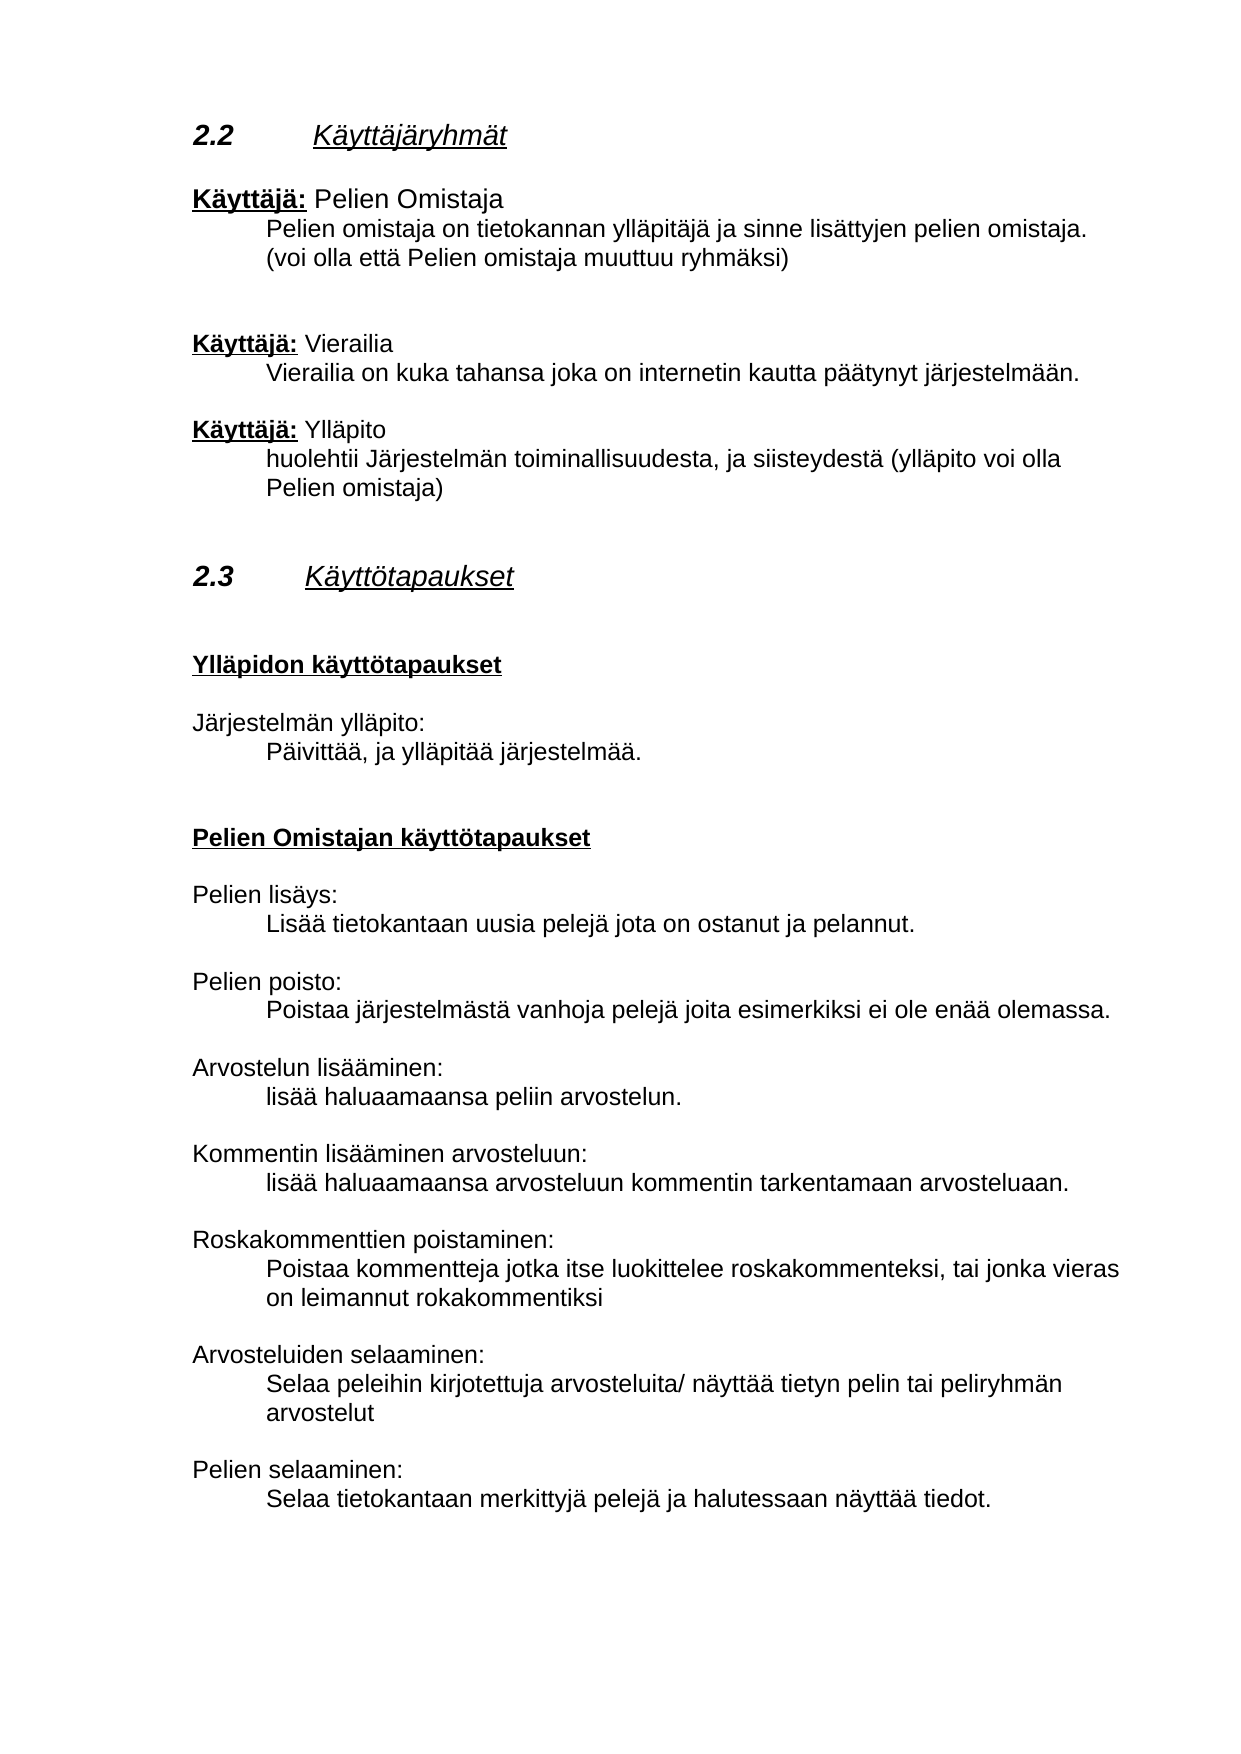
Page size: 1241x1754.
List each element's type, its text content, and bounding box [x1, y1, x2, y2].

text Vierailia on kuka tahansa joka on internetin kautta päätynyt järjestelmään. [118, 358, 1129, 387]
text huolehtii Järjestelmän toiminallisuudesta, ja siisteydestä (ylläpito voi olla Pelien omistaja) [118, 444, 1129, 502]
text Kommentin lisääminen arvosteluun: [118, 1139, 1129, 1168]
text Pelien poisto: [118, 966, 1129, 995]
list Käyttötapaukset [193, 559, 1129, 593]
text Pelien Omistajan käyttötapaukset [118, 823, 1129, 851]
text Roskakommenttien poistaminen: [118, 1225, 1129, 1254]
text Pelien lisäys: [118, 880, 1129, 909]
text Käyttäjä: Pelien Omistaja [118, 183, 1129, 214]
text Pelien selaaminen: [118, 1455, 1129, 1484]
text Käyttäjä: Vierailia [118, 329, 1129, 358]
text Poistaa järjestelmästä vanhoja pelejä joita esimerkiksi ei ole enää olemassa. [118, 995, 1129, 1024]
list Käyttäjäryhmät [193, 118, 1129, 152]
text Päivittää, ja ylläpitää järjestelmää. [118, 736, 1129, 765]
text Järjestelmän ylläpito: [118, 708, 1129, 736]
text Arvostelun lisääminen: [118, 1053, 1129, 1081]
text Selaa tietokantaan merkittyjä pelejä ja halutessaan näyttää tiedot. [118, 1484, 1129, 1513]
text Ylläpidon käyttötapaukset [118, 650, 1129, 679]
text Poistaa kommentteja jotka itse luokittelee roskakommenteksi, tai jonka vieras on leimannut rokakommentiksi [118, 1254, 1129, 1311]
text Selaa peleihin kirjotettuja arvosteluita/ näyttää tietyn pelin tai peliryhmän arvostelut [118, 1369, 1129, 1426]
text lisää haluaamaansa arvosteluun kommentin tarkentamaan arvosteluaan. [118, 1168, 1129, 1196]
text Arvosteluiden selaaminen: [118, 1340, 1129, 1369]
text Pelien omistaja on tietokannan ylläpitäjä ja sinne lisättyjen pelien omistaja. (voi olla että Pelien omistaja muuttuu ryhmäksi) [118, 214, 1129, 272]
text Käyttäjä: Ylläpito [118, 415, 1129, 444]
text Lisää tietokantaan uusia pelejä jota on ostanut ja pelannut. [118, 909, 1129, 938]
text lisää haluaamaansa peliin arvostelun. [118, 1081, 1129, 1110]
